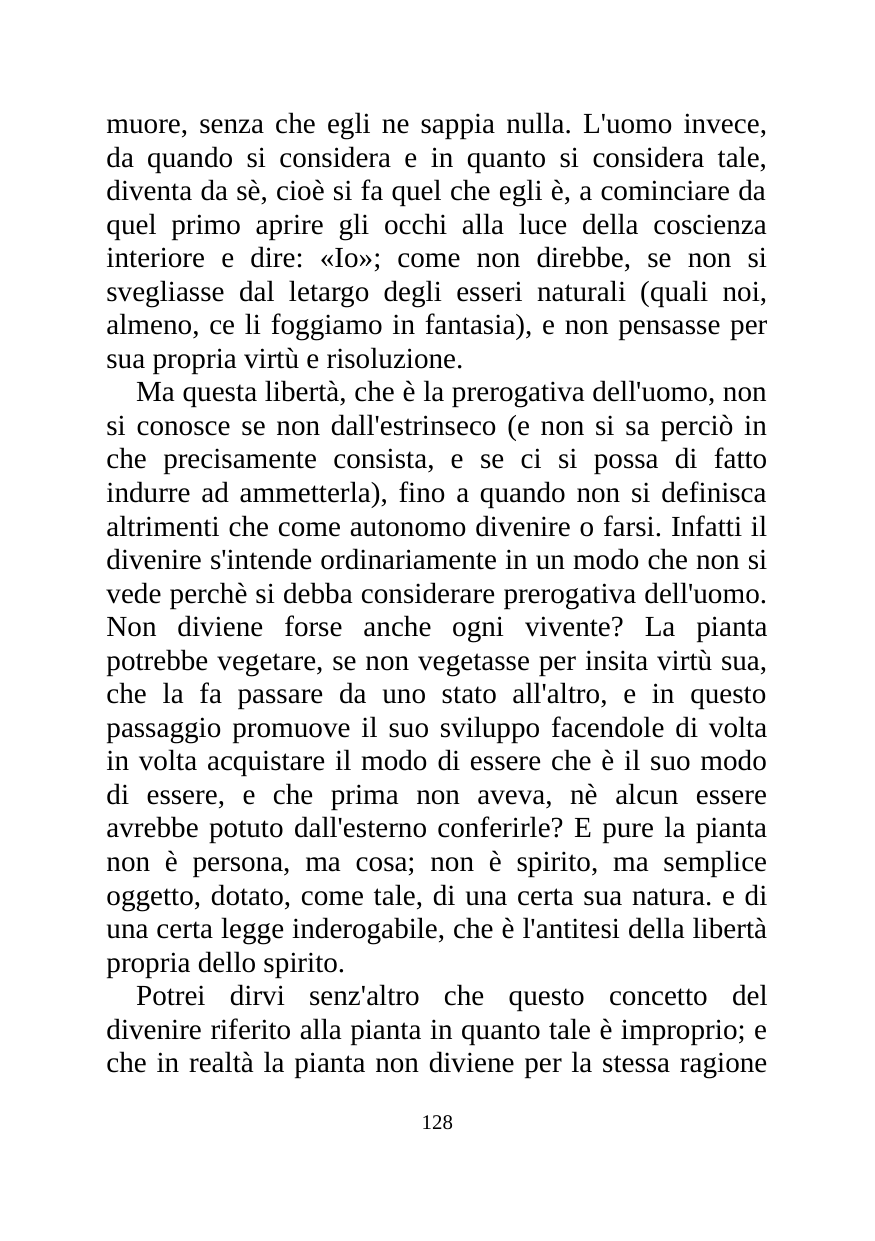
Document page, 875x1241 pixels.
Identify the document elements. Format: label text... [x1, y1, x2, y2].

text muore, senza che egli ne sappia nulla. L'uomo invece, da quando si considera e in quanto si considera tale, diventa da sè, cioè si fa quel che egli è, a cominciare da quel primo aprire gli occhi alla luce della coscienza interiore e dire: «Io»; come non direbbe, se non si svegliasse dal letargo degli esseri naturali (quali noi, almeno, ce li foggiamo in fantasia), e non pensasse per sua propria virtù e risoluzione. [106, 106, 768, 374]
text Ma questa libertà, che è la prerogativa dell'uomo, non si conosce se non dall'estrinseco (e non si sa perciò in che precisamente consista, e se ci si possa di fatto indurre ad ammetterla), fino a quando non si definisca altrimenti che come autonomo divenire o farsi. Infatti il divenire s'intende ordinariamente in un modo che non si vede perchè si debba considerare prerogativa dell'uomo. Non diviene forse anche ogni vivente? La pianta potrebbe vegetare, se non vegetasse per insita virtù sua, che la fa passare da uno stato all'altro, e in questo passaggio promuove il suo sviluppo facendole di volta in volta acquistare il modo di essere che è il suo modo di essere, e che prima non aveva, nè alcun essere avrebbe potuto dall'esterno conferirle? E pure la pianta non è persona, ma cosa; non è spirito, ma semplice oggetto, dotato, come tale, di una certa sua natura. e di una certa legge inderogabile, che è l'antitesi della libertà propria dello spirito. [106, 374, 768, 978]
text Potrei dirvi senz'altro che questo concetto del divenire riferito alla pianta in quanto tale è improprio; e che in realtà la pianta non diviene per la stessa ragione [106, 978, 768, 1079]
